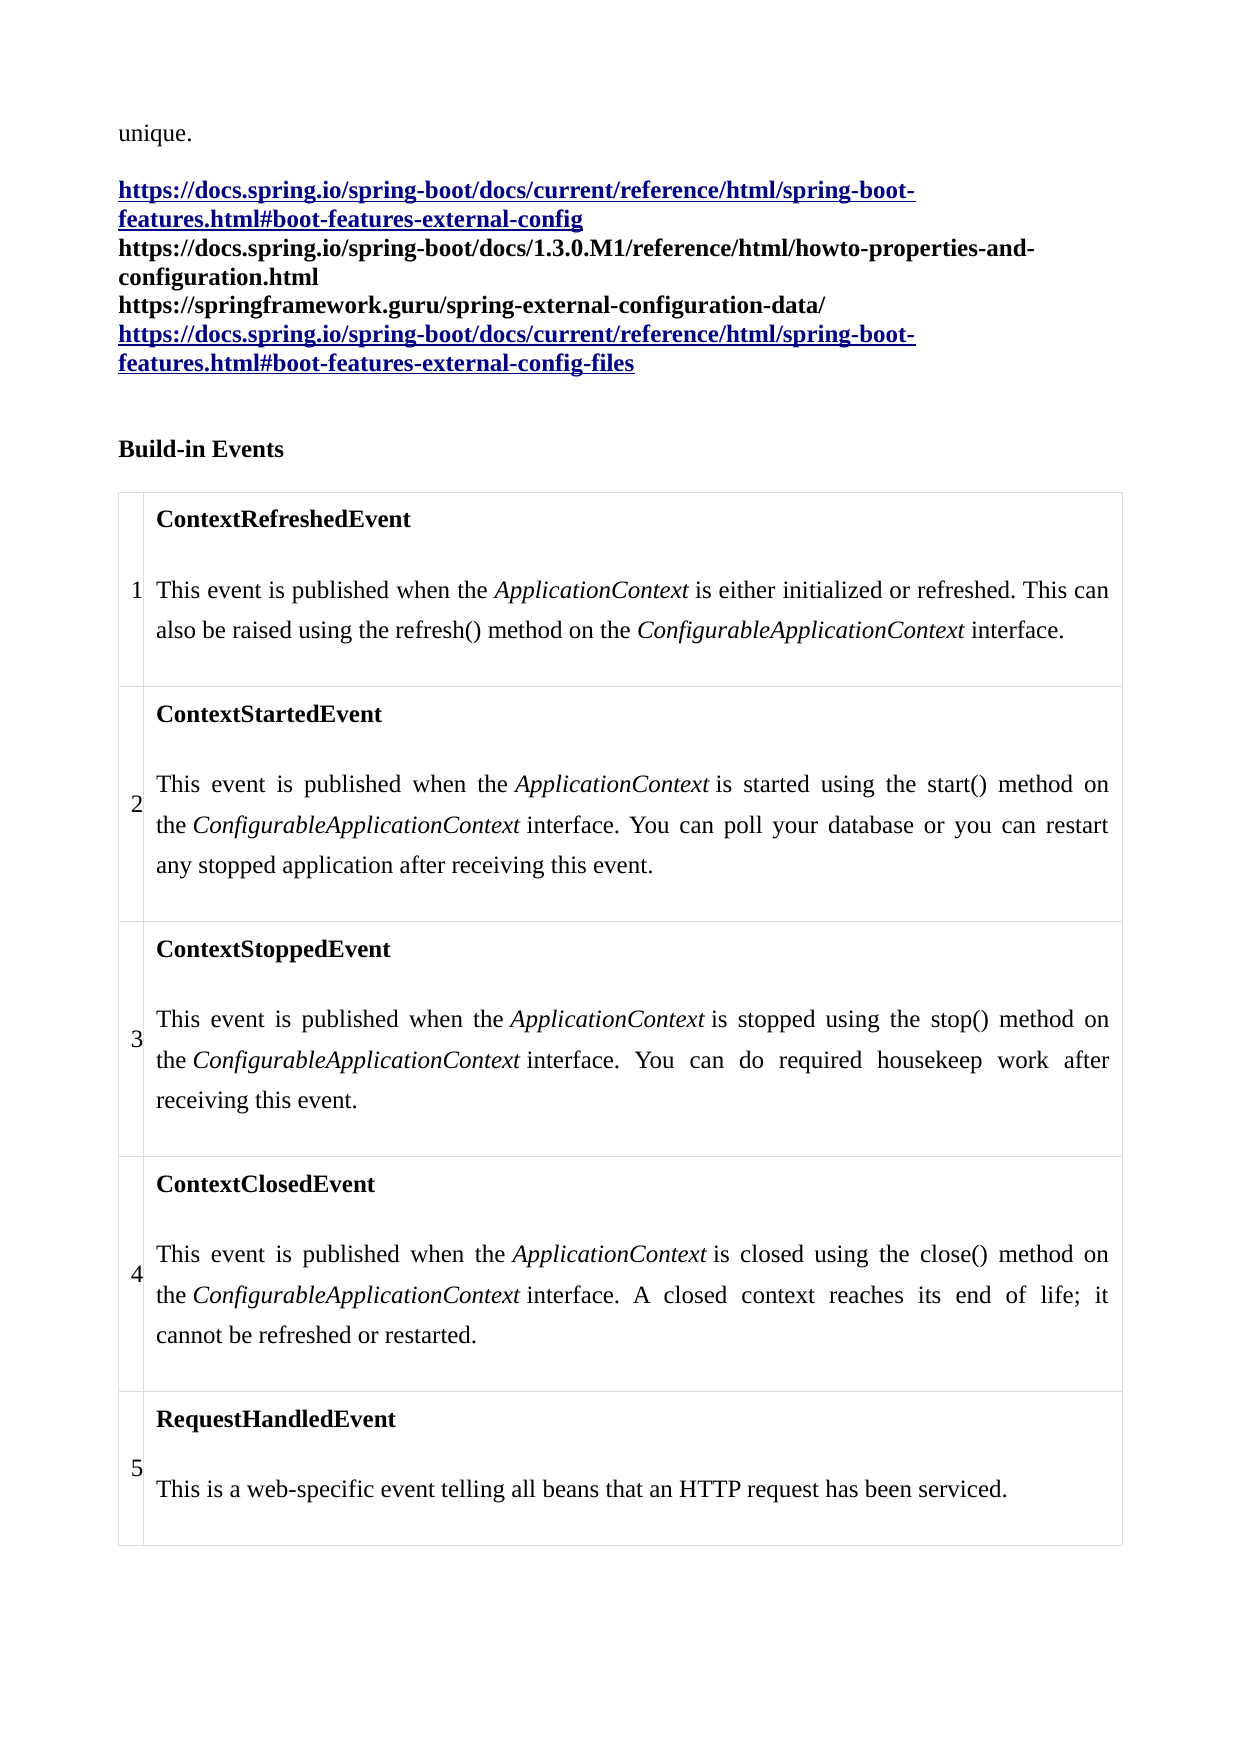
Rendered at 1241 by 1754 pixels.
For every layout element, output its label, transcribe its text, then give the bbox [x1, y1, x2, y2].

table_cell ContextClosedEvent This event is published when the ApplicationContext is closed using the close() method on the ConfigurableApplicationContext interface. A closed context reaches its end of life; it cannot be refreshed or restarted. [144, 1157, 1122, 1391]
text https://docs.spring.io/spring-boot/docs/1.3.0.M1/reference/html/howto-properties-and-configuration.html [118, 233, 1122, 291]
table_cell ContextStoppedEvent This event is published when the ApplicationContext is stopped using the stop() method on the ConfigurableApplicationContext interface. You can do required housekeep work after receiving this event. [144, 922, 1122, 1156]
table_cell 3 [119, 922, 143, 1156]
text https://docs.spring.io/spring-boot/docs/current/reference/html/spring-boot-features.html#boot-features-external-config-files [118, 319, 1122, 377]
table_cell ContextStartedEvent This event is published when the ApplicationContext is started using the start() method on the ConfigurableApplicationContext interface. You can poll your database or you can restart any stopped application after receiving this event. [144, 687, 1122, 921]
text https://springframework.guru/spring-external-configuration-data/ [118, 291, 1122, 319]
text unique. [118, 118, 1122, 147]
text https://docs.spring.io/spring-boot/docs/current/reference/html/spring-boot-features.html#boot-features-external-config [118, 176, 1122, 233]
text Build-in Events [118, 434, 1122, 463]
table_header 1 [119, 493, 143, 686]
table_cell 2 [119, 687, 143, 921]
table_cell RequestHandledEvent This is a web-specific event telling all beans that an HTTP request has been serviced. [144, 1392, 1122, 1545]
table_cell 5 [119, 1392, 143, 1545]
table_header ContextRefreshedEvent This event is published when the ApplicationContext is either initialized or refreshed. This can also be raised using the refresh() method on the ConfigurableApplicationContext interface. [144, 493, 1122, 686]
table_cell 4 [119, 1157, 143, 1391]
